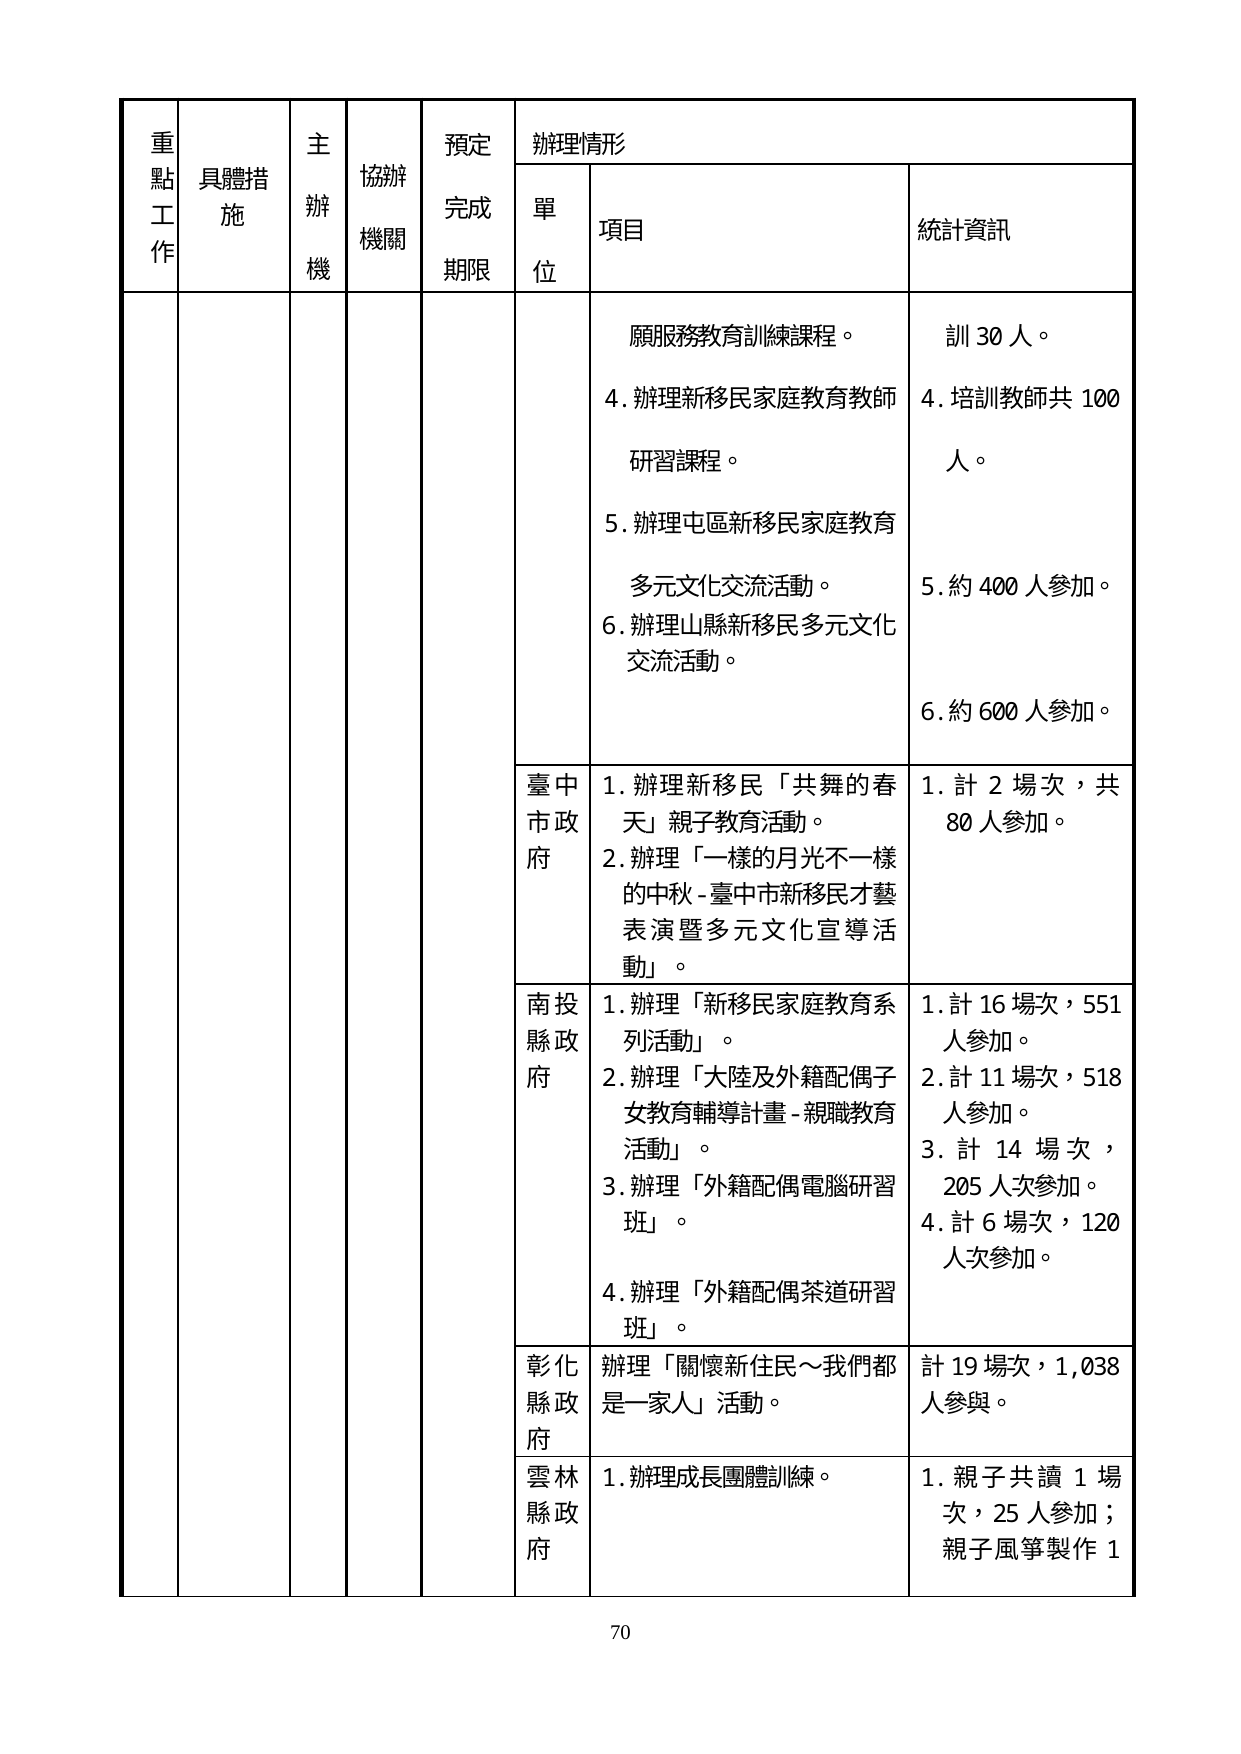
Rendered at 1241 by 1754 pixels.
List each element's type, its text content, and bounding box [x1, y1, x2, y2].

table_cell 南投縣政府 [516, 985, 589, 1345]
table_header 具體措施 [179, 101, 289, 291]
table_cell 雲林縣政府 [516, 1457, 589, 1596]
table_cell 1.計16場次，551人參加。 2.計11場次，518人參加。 3.計14場次， 205人次參加。 4.計6場次，120人次參加。 [910, 985, 1132, 1345]
table_header 預定完成期限 [423, 101, 514, 291]
table_cell 臺中市政府 [516, 766, 589, 983]
table_cell 訓30人。 4.培訓教師共100人。 5.約400人參加。 6.約600人參加。 [910, 293, 1132, 764]
table_cell 1.辦理「新移民家庭教育系列活動」。 2.辦理「大陸及外籍配偶子女教育輔導計畫-親職教育活動」。 3.辦理「外籍配偶電腦研習班」。 4.辦理「外籍配偶茶道研習班」。 [591, 985, 908, 1345]
table_cell [516, 293, 589, 764]
table_cell 1.計2場次，共80人參加。 [910, 766, 1132, 983]
table_header 重點工作 [124, 101, 177, 291]
table_cell 彰化縣政府 [516, 1347, 589, 1456]
table_cell 統計資訊 [910, 165, 1132, 291]
table_cell 1.親子共讀1場次，25人參加；親子風箏製作1 [910, 1457, 1132, 1596]
table_cell [423, 293, 514, 1596]
table_header 主辦 機關 [291, 101, 345, 291]
table_cell 項目 [591, 165, 908, 291]
table_cell 願服務教育訓練課程。 4.辦理新移民家庭教育教師研習課程。 5.辦理屯區新移民家庭教育多元文化交流活動。 6.辦理山縣新移民多元文化交流活動。 [591, 293, 908, 764]
table_cell [348, 293, 420, 1596]
table_cell 1.辦理新移民「共舞的春天」親子教育活動。 2.辦理「一樣的月光不一樣的中秋-臺中市新移民才藝表演暨多元文化宣導活動」。 [591, 766, 908, 983]
table_cell [124, 293, 177, 1596]
table_cell 單位 [516, 165, 589, 291]
table_cell 計19場次，1,038人參與。 [910, 1347, 1132, 1456]
table_cell 辦理「關懷新住民～我們都是一家人」活動。 [591, 1347, 908, 1456]
table_header 協辦 機關 [348, 101, 420, 291]
table_cell 1.辦理成長團體訓練。 [591, 1457, 908, 1596]
table_cell 教育部 [291, 293, 345, 1596]
table_header 辦理情形 [516, 101, 1132, 163]
table_cell [179, 293, 289, 1596]
